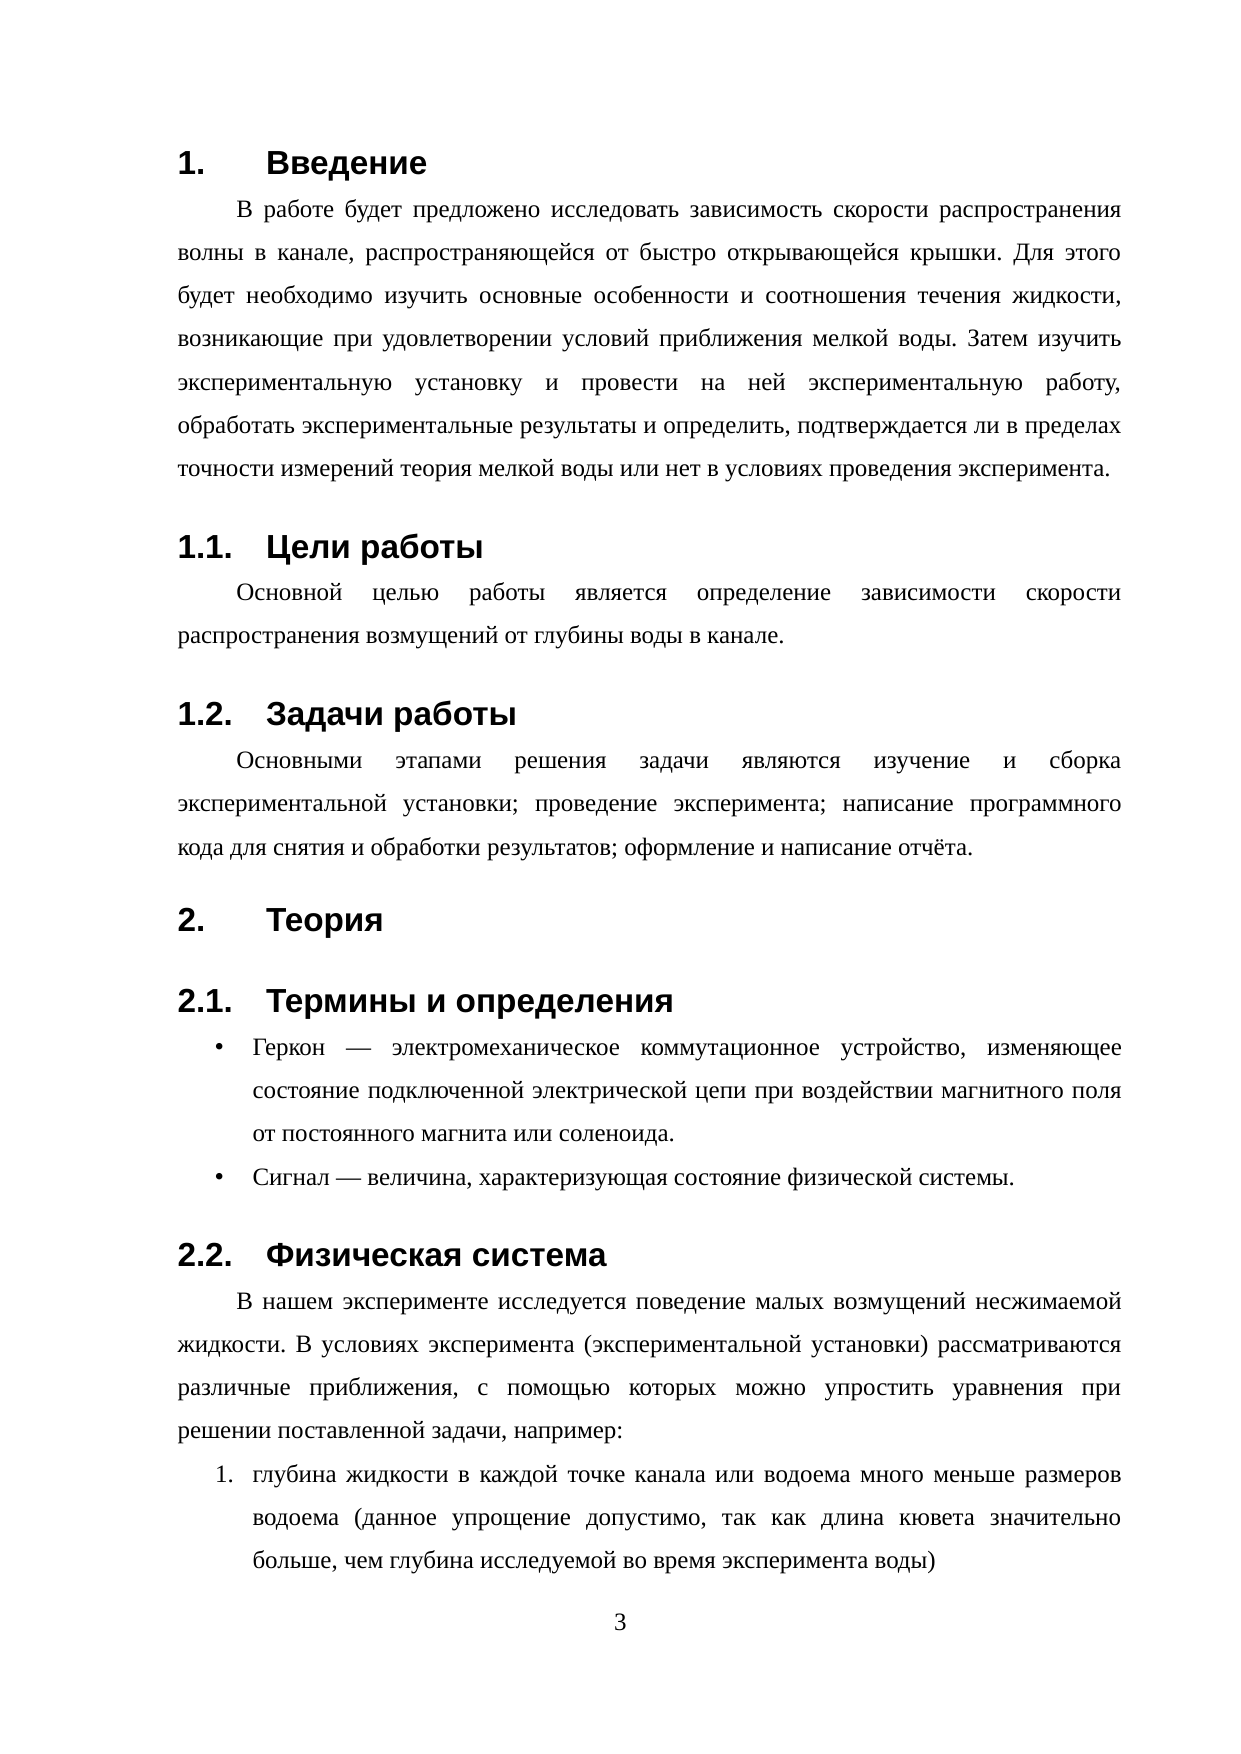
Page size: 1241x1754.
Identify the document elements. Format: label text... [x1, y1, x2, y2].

subtitle Теория [177, 900, 1093, 938]
subtitle Цели работы [177, 527, 1093, 565]
text Основными этапами решения задачи являются изучение и сборка экспериментальной установки; проведение эксперимента; написание программного кода для снятия и обработки результатов; оформление и написание отчёта. [177, 745, 1122, 860]
text Основной целью работы является определение зависимости скорости распространения возмущений от глубины воды в канале. [177, 577, 1122, 649]
subtitle Термины и определения [177, 981, 1093, 1020]
list Геркон — электромеханическое коммутационное устройство, изменяющее состояние подключенной электрической цепи при воздействии магнитного поля от постоянного магнита или соленоида. [215, 1032, 1122, 1147]
list глубина жидкости в каждой точке канала или водоема много меньше размеров водоема (данное упрощение допустимо, так как длина кювета значительно больше, чем глубина исследуемой во время эксперимента воды) [215, 1459, 1122, 1574]
text В работе будет предложено исследовать зависимость скорости распространения волны в канале, распространяющейся от быстро открывающейся крышки. Для этого будет необходимо изучить основные особенности и соотношения течения жидкости, возникающие при удовлетворении условий приближения мелкой воды. Затем изучить экспериментальную установку и провести на ней экспериментальную работу, обработать экспериментальные результаты и определить, подтверждается ли в пределах точности измерений теория мелкой воды или нет в условиях проведения эксперимента. [177, 194, 1122, 482]
subtitle Физическая система [177, 1235, 1093, 1274]
text В нашем эксперименте исследуется поведение малых возмущений несжимаемой жидкости. В условиях эксперимента (экспериментальной установки) рассматриваются различные приближения, с помощью которых можно упростить уравнения при решении поставленной задачи, например: [177, 1286, 1122, 1444]
subtitle Задачи работы [177, 694, 1093, 733]
subtitle Введение [177, 143, 1093, 182]
list Сигнал — величина, характеризующая состояние физической системы. [215, 1162, 1122, 1190]
